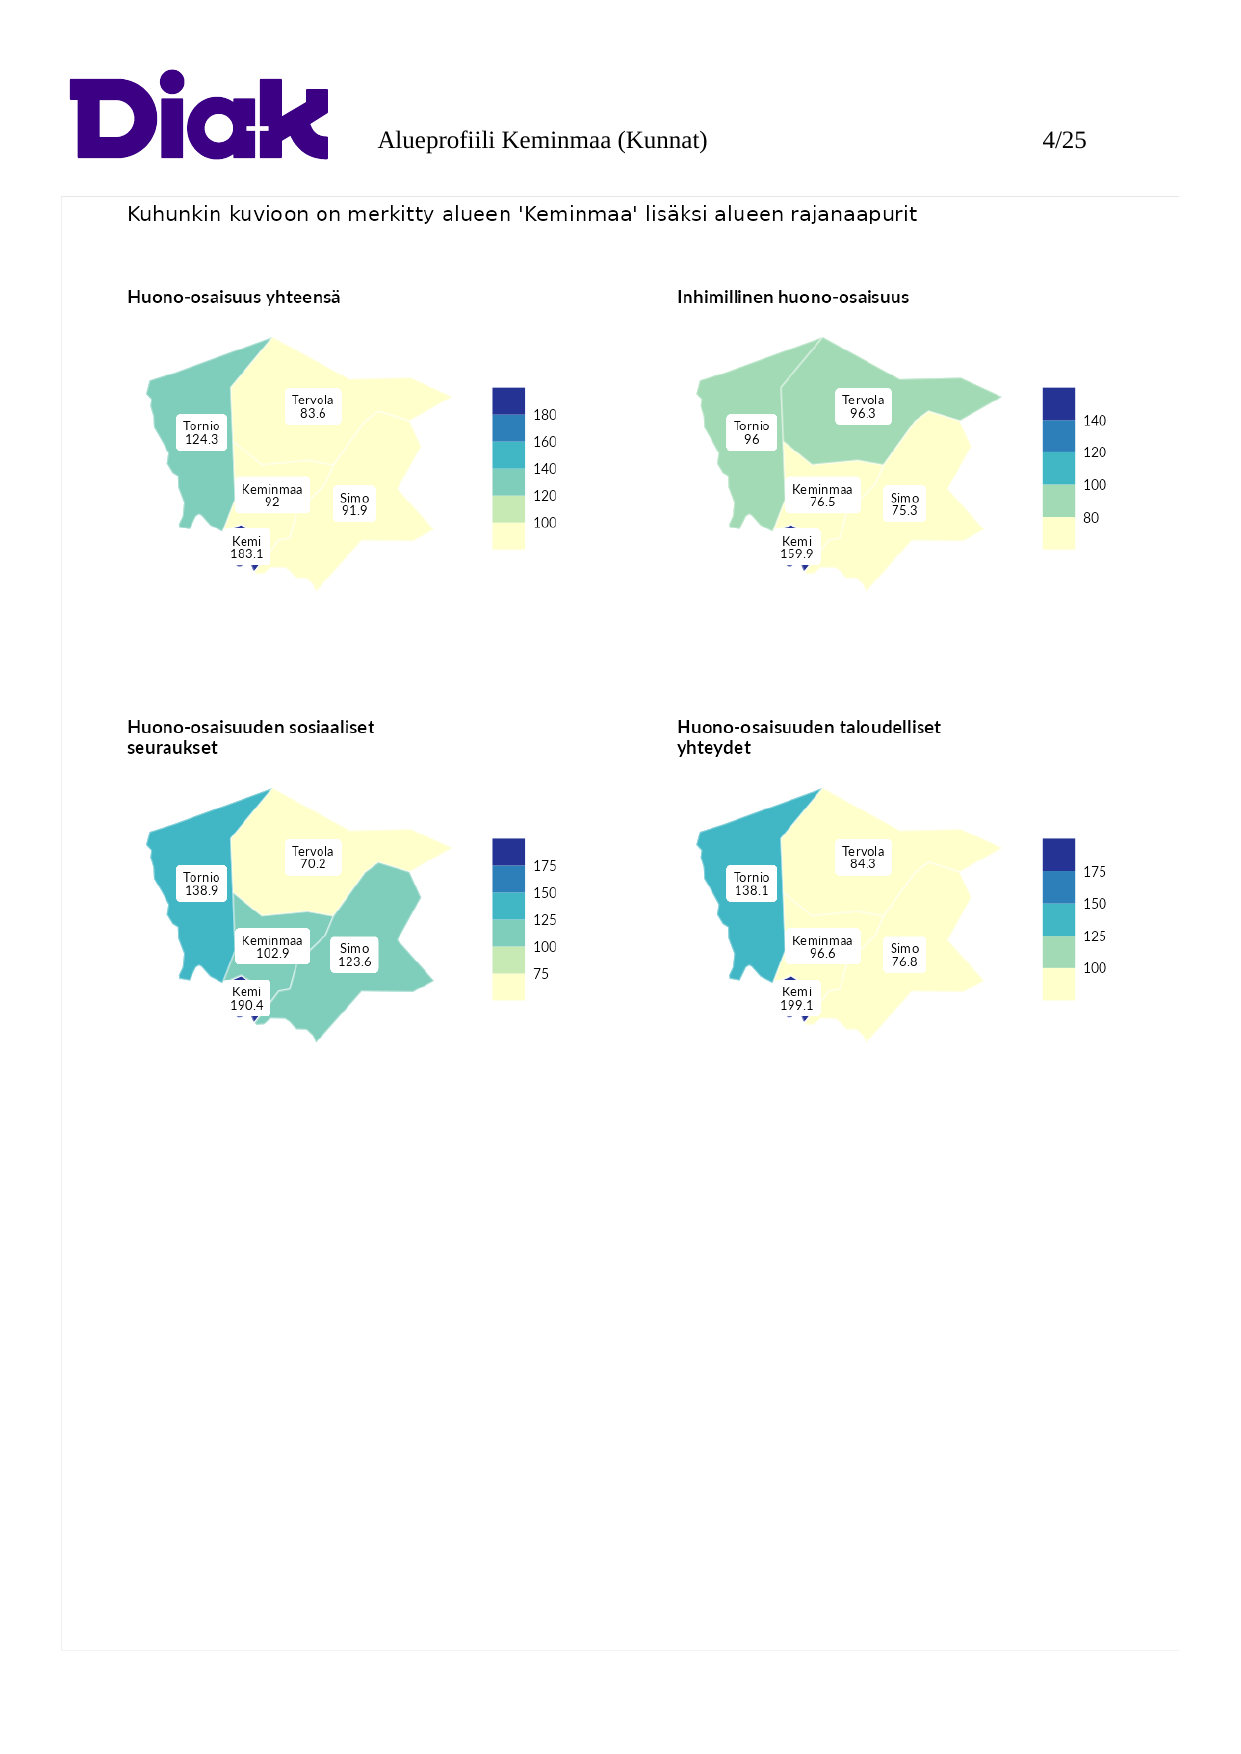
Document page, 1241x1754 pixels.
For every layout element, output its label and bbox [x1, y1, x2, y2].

picture [61, 196, 1179, 1651]
